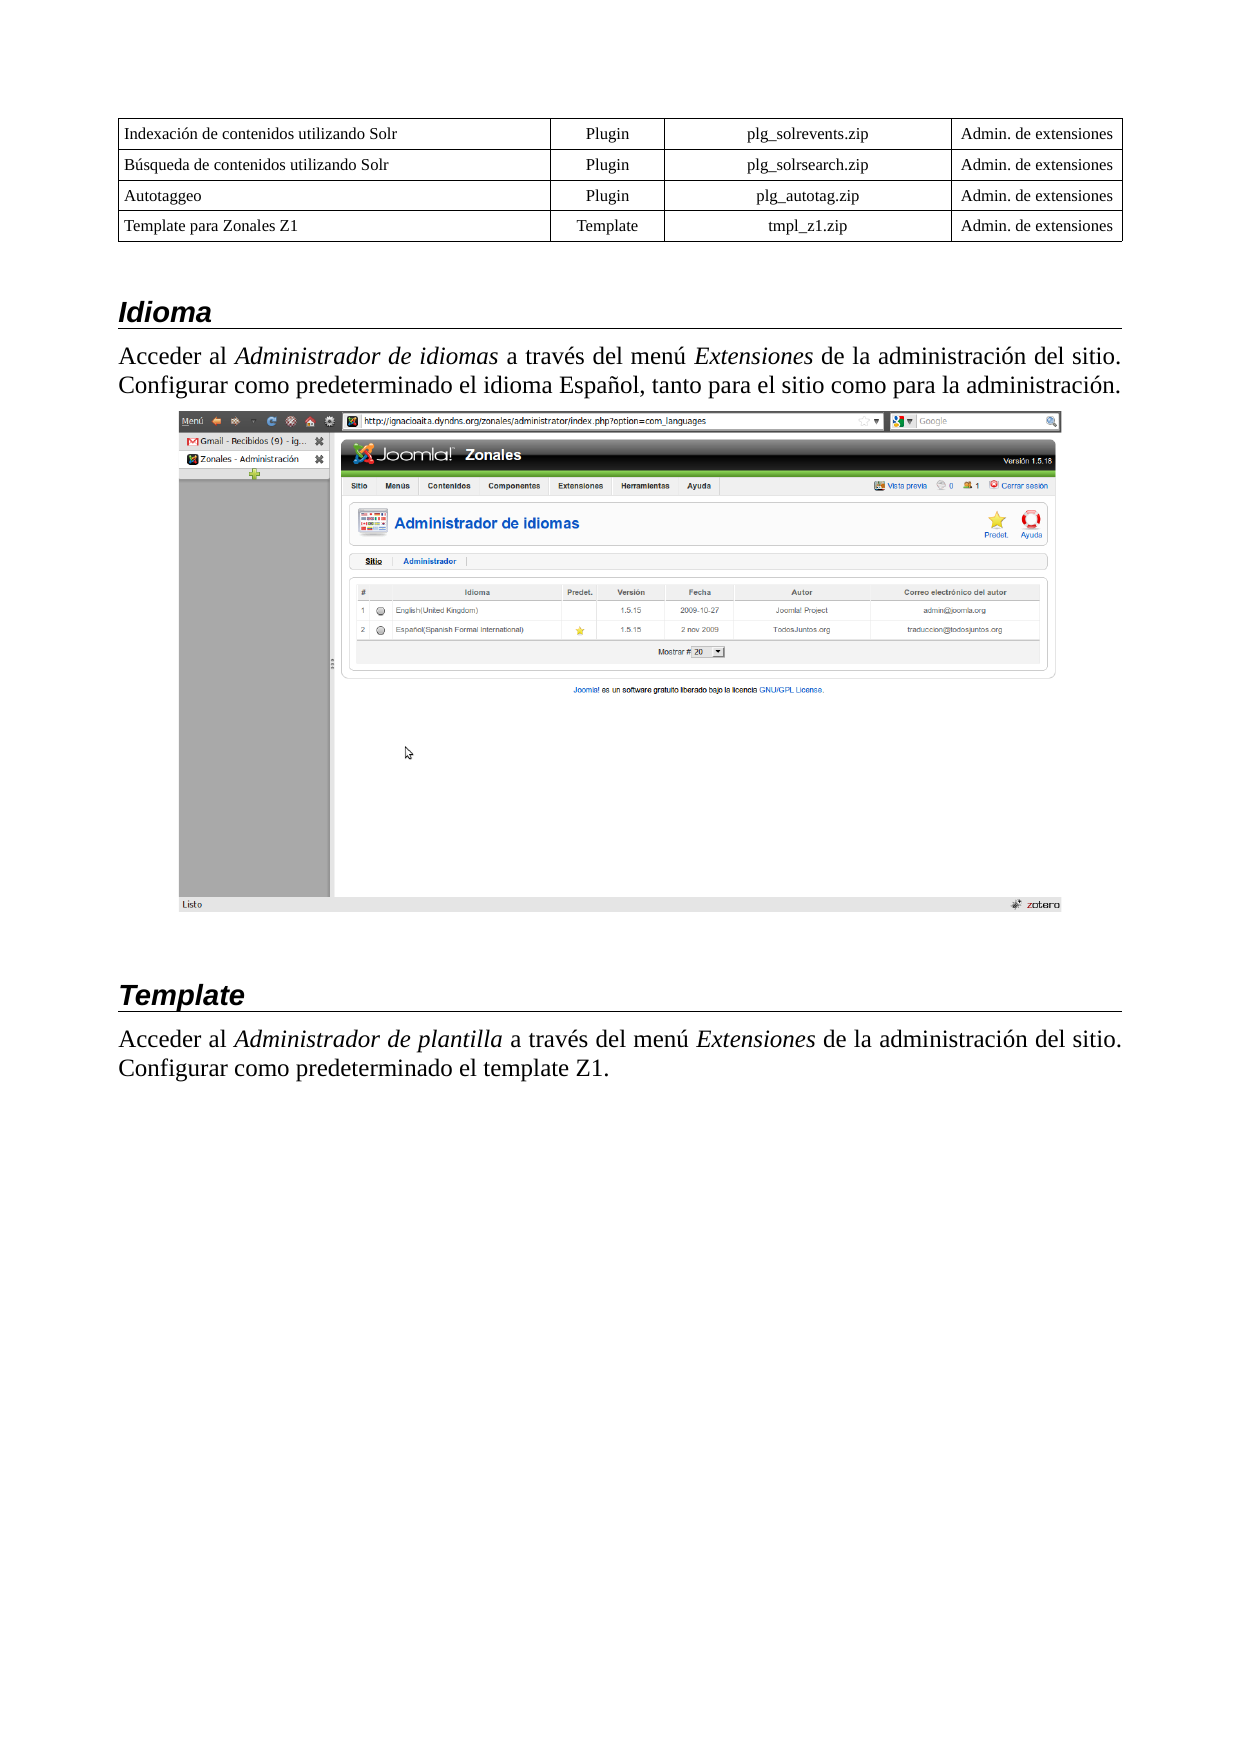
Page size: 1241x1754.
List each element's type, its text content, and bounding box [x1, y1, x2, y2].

table_cell Plugin [551, 150, 664, 179]
table_cell Template para Zonales Z1 [119, 211, 550, 241]
table_cell Plugin [551, 119, 664, 149]
text Acceder al Administrador de plantilla a través del menú Extensiones de la administración del sitio. Configurar como predeterminado el template Z1. [118, 1024, 1122, 1081]
subtitle Template [118, 978, 1122, 1011]
text Acceder al Administrador de idiomas a través del menú Extensiones de la administración del sitio. Configurar como predeterminado el idioma Español, tanto para el sitio como para la administración. [118, 341, 1122, 398]
table_cell Autotaggeo [119, 181, 550, 210]
table_cell Admin. de extensiones [952, 150, 1122, 179]
table_cell Admin. de extensiones [952, 181, 1122, 210]
table_cell tmpl_z1.zip [665, 211, 951, 241]
table_cell Indexación de contenidos utilizando Solr [119, 119, 550, 149]
subtitle Idioma [118, 295, 1122, 328]
table_cell Admin. de extensiones [952, 119, 1122, 149]
table_cell Template [551, 211, 664, 241]
table_cell Plugin [551, 181, 664, 210]
table_cell Admin. de extensiones [952, 211, 1122, 241]
table_cell plg_solrsearch.zip [665, 150, 951, 179]
table_cell Búsqueda de contenidos utilizando Solr [119, 150, 550, 179]
picture [178, 411, 1062, 912]
table_cell plg_autotag.zip [665, 181, 951, 210]
table_cell plg_solrevents.zip [665, 119, 951, 149]
